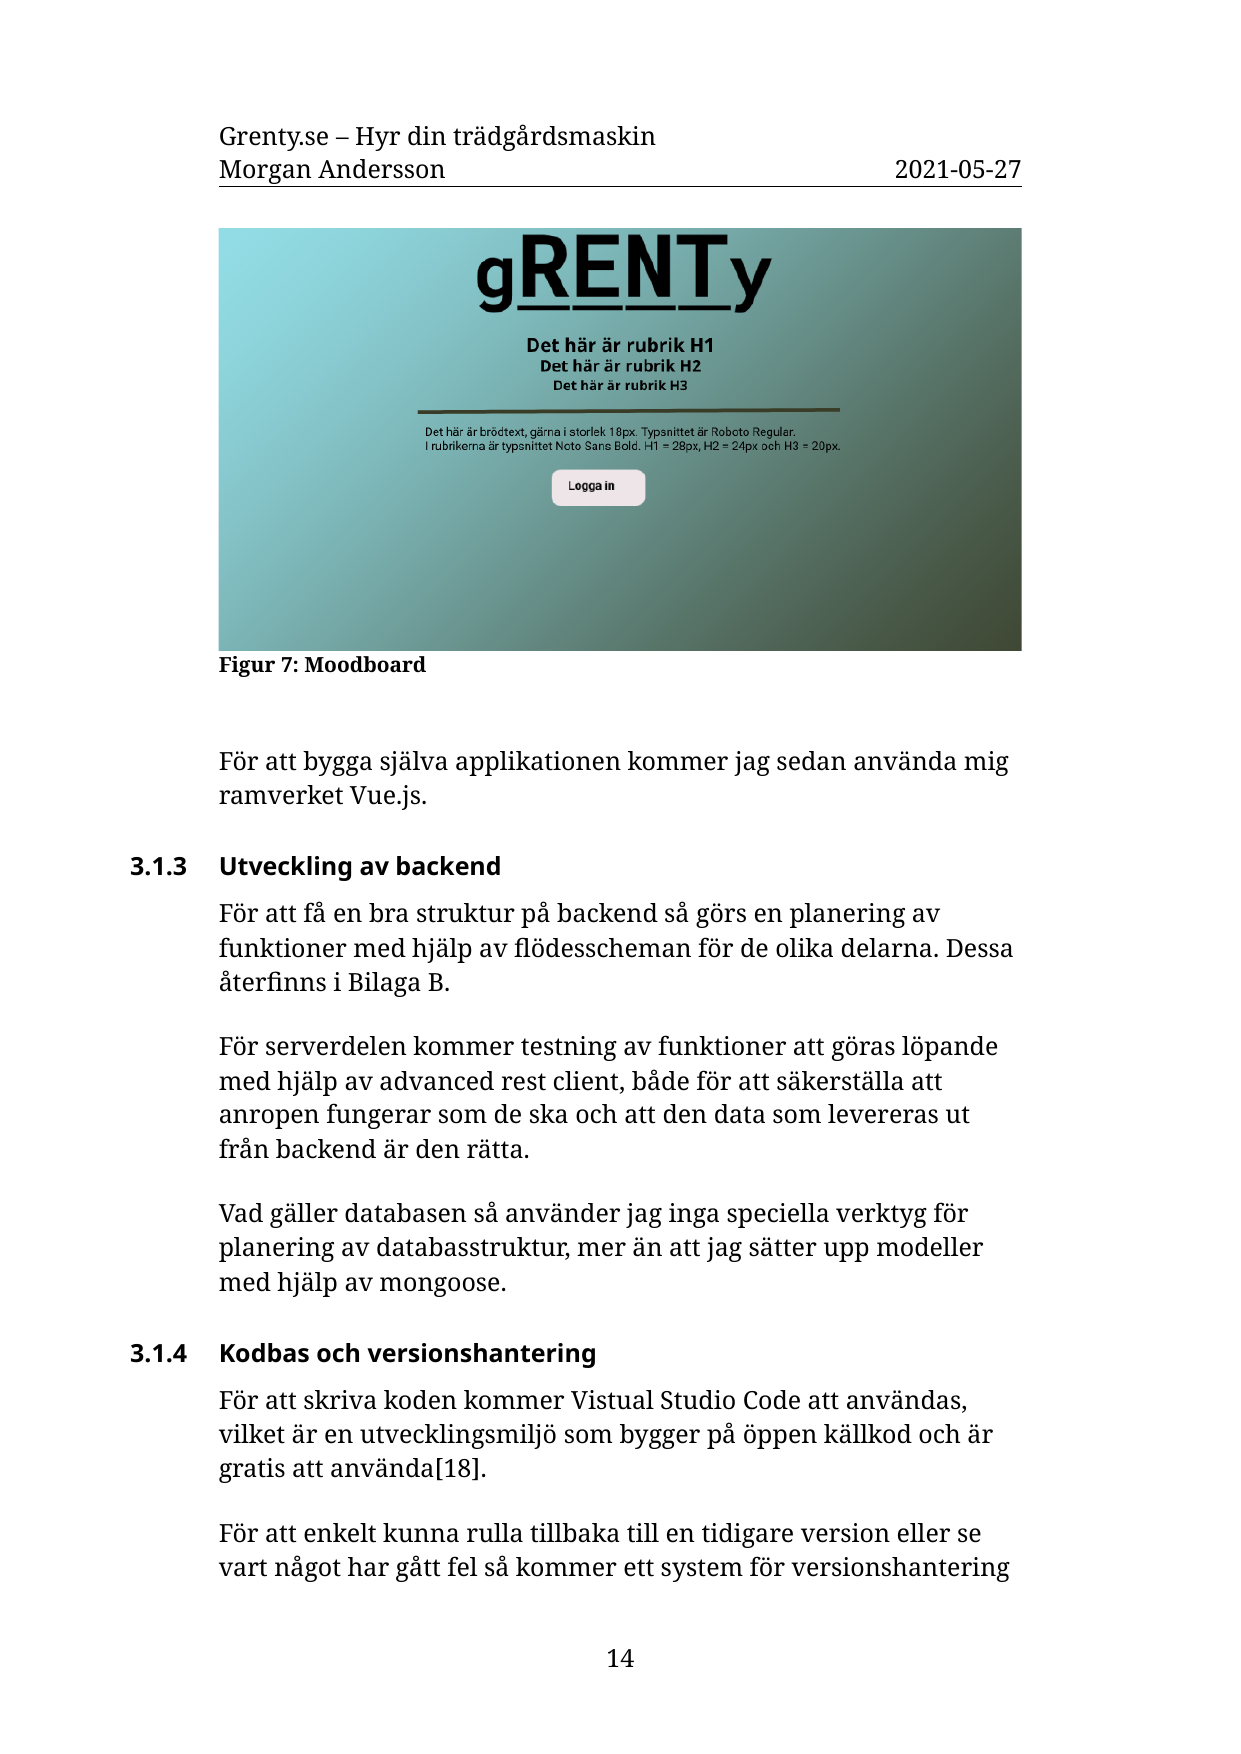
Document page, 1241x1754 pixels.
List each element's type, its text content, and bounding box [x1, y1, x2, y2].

text För att skriva koden kommer Vistual Studio Code att användas, vilket är en utvecklingsmiljö som bygger på öppen källkod och är gratis att använda[18]. [218, 1382, 1022, 1485]
text Vad gäller databasen så använder jag inga speciella verktyg för planering av databasstruktur, mer än att jag sätter upp modeller med hjälp av mongoose. [218, 1196, 1022, 1298]
subtitle Kodbas och versionshantering [130, 1335, 1022, 1369]
text Figur 7: Moodboard [218, 651, 1022, 679]
text För att få en bra struktur på backend så görs en planering av funktioner med hjälp av flödesscheman för de olika delarna. Dessa återfinns i Bilaga B. [218, 896, 1022, 998]
text För att enkelt kunna rulla tillbaka till en tidigare version eller se vart något har gått fel så kommer ett system för versionshantering [218, 1515, 1022, 1583]
text För att bygga själva applikationen kommer jag sedan använda mig ramverket Vue.js. [218, 744, 1022, 812]
picture [218, 228, 1022, 651]
text För serverdelen kommer testning av funktioner att göras löpande med hjälp av advanced rest client, både för att säkerställa att anropen fungerar som de ska och att den data som levereras ut från backend är den rätta. [218, 1029, 1022, 1165]
subtitle Utveckling av backend [130, 849, 1022, 883]
